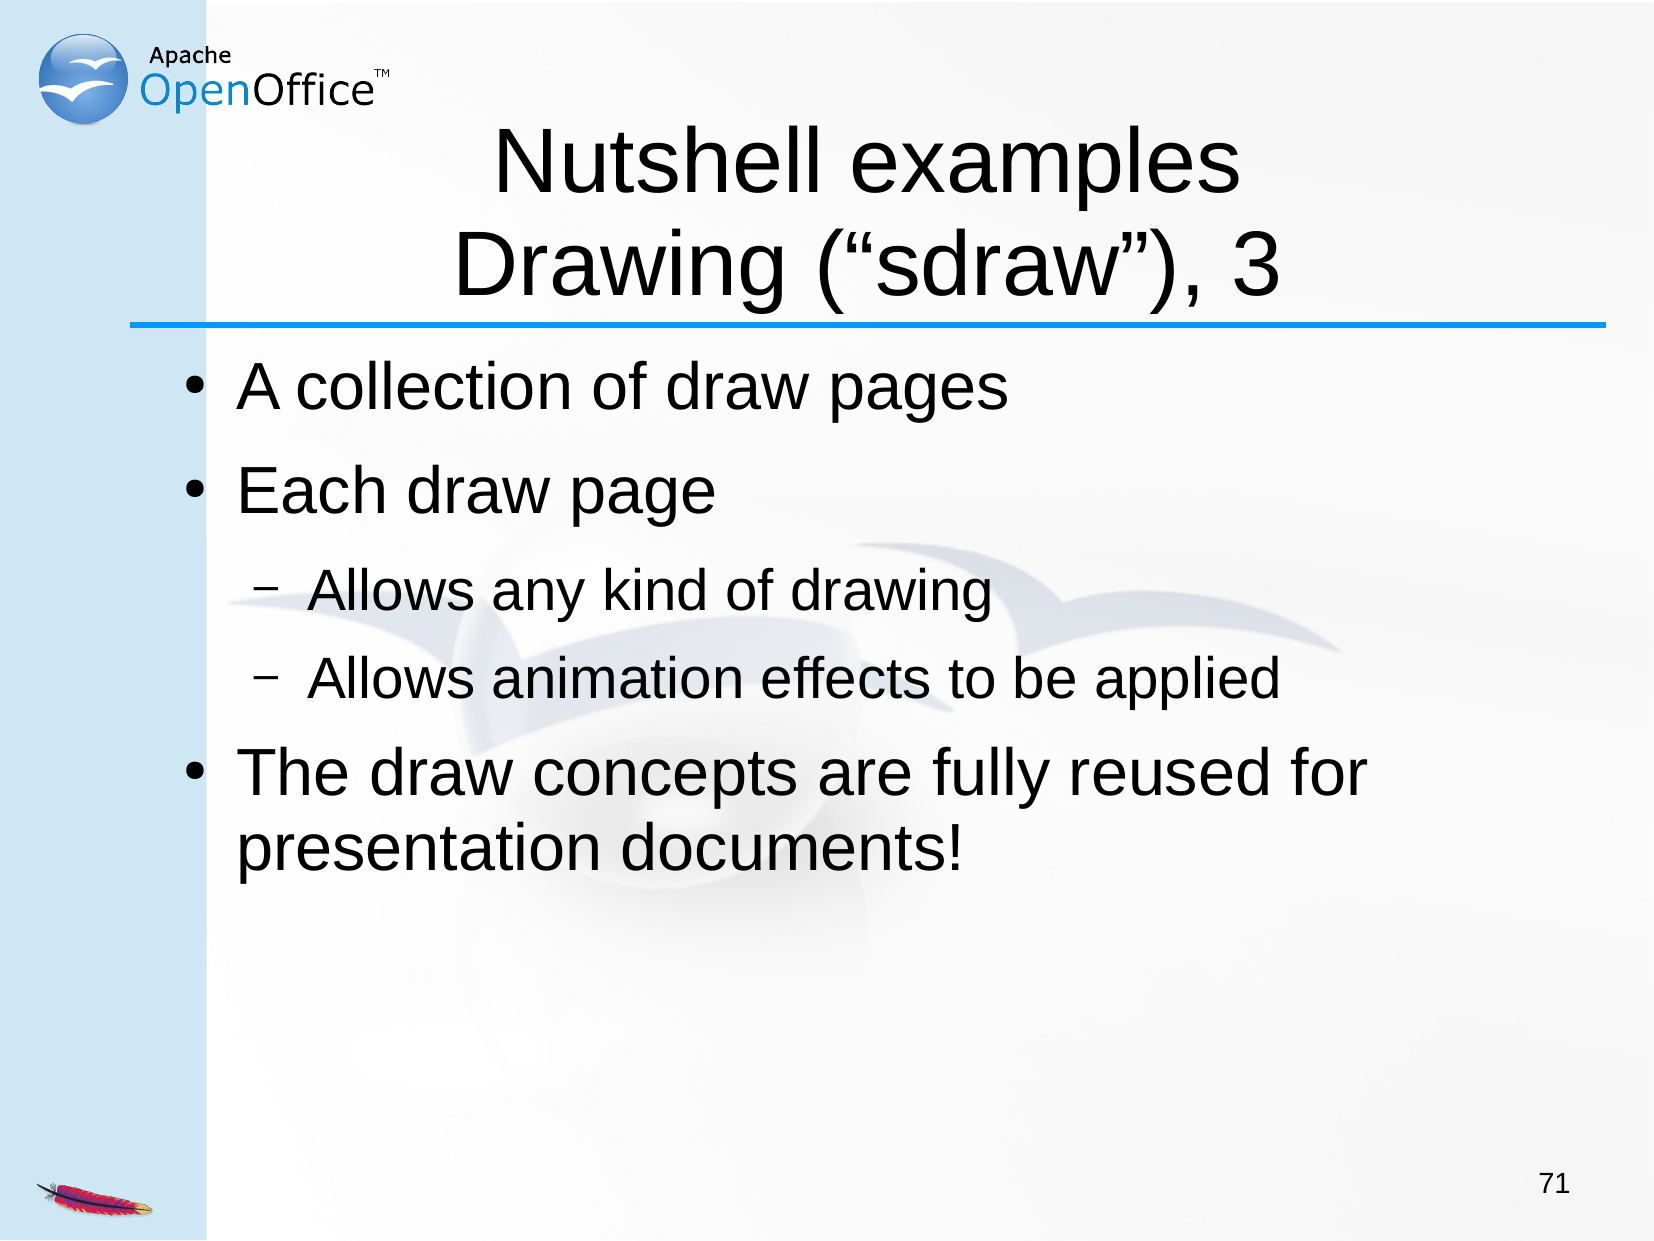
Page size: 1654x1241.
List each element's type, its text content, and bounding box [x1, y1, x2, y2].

list A collection of draw pages Each draw page Allows any kind of drawing Allows animation effects to be applied The draw concepts are fully reused for presentation documents! [165, 349, 1571, 1168]
picture [35, 2, 1654, 1241]
picture [35, 1181, 154, 1219]
title Nutshell examples Drawing (“sdraw”), 3 [165, 108, 1571, 316]
